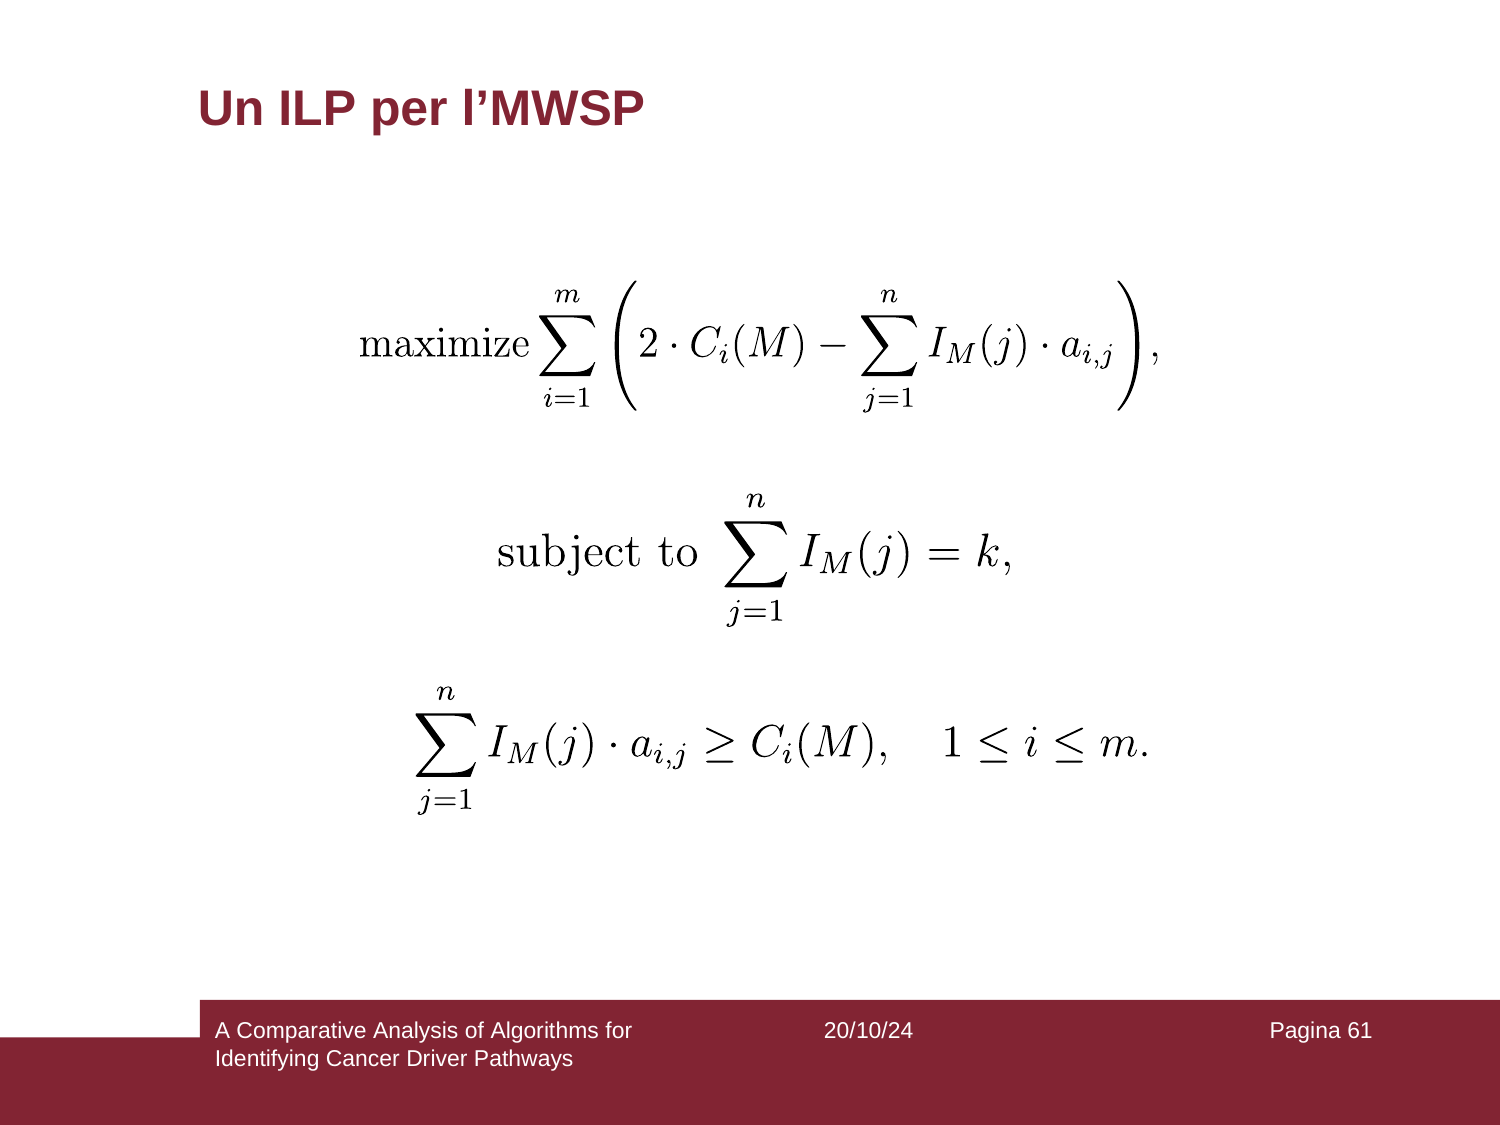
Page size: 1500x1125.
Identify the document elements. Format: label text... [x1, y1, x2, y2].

text_box A Comparative Analysis of Algorithms for Identifying Cancer Driver Pathways [199, 1008, 676, 1084]
picture [498, 493, 1010, 627]
picture [360, 280, 1158, 413]
title Un ILP per l’MWSP [183, 67, 1400, 150]
text_box 20/10/24 [712, 1008, 1026, 1084]
text_box Pagina <number> [1074, 1008, 1388, 1084]
picture [415, 686, 1147, 815]
